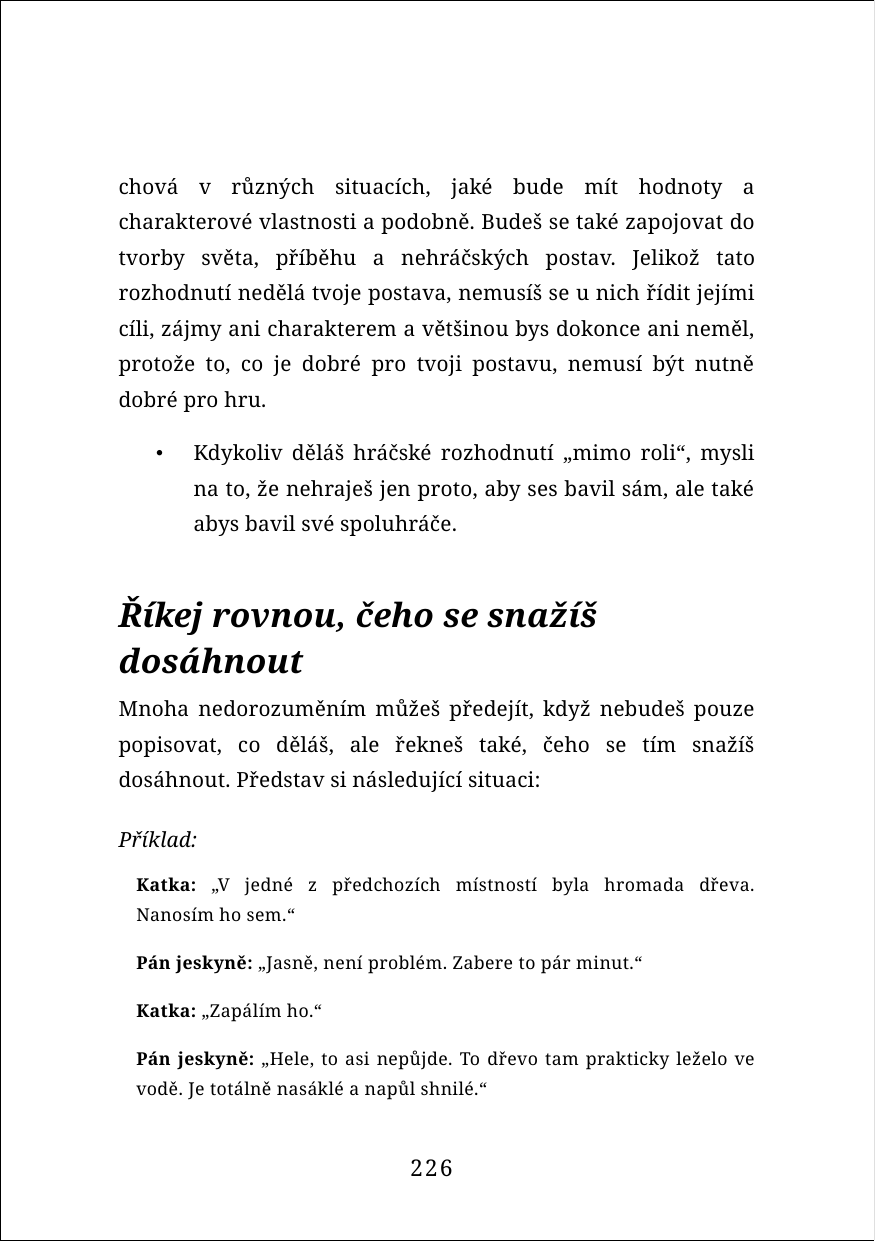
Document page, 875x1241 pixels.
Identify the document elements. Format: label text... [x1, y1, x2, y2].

text chová v různých situacích, jaké bude mít hodnoty a charakterové vlastnosti a podobně. Budeš se také zapojovat do tvorby světa, příběhu a nehráčských postav. Jelikož tato rozhodnutí nedělá tvoje postava, nemusíš se u nich řídit jejími cíli, zájmy ani charakterem a většinou bys dokonce ani neměl, protože to, co je dobré pro tvoji postavu, nemusí být nutně dobré pro hru. [118, 172, 756, 413]
text Pán jeskyně: „Jasně, není problém. Zabere to pár minut.“ [136, 950, 756, 974]
text Katka: „Zapálím ho.“ [136, 998, 756, 1022]
subtitle Říkej rovnou, čeho se snažíš dosáhnout [118, 592, 756, 683]
text Mnoha nedorozuměním můžeš předejít, když nebudeš pouze popisovat, co děláš, ale řekneš také, čeho se tím snažíš dosáhnout. Představ si následující situaci: [118, 694, 756, 794]
text Příklad: [118, 825, 756, 853]
text Pán jeskyně: „Hele, to asi nepůjde. To dřevo tam prakticky leželo ve vodě. Je totálně nasáklé a napůl shnilé.“ [136, 1046, 756, 1100]
list Kdykoliv děláš hráčské rozhodnutí „mimo roli“, mysli na to, že nehraješ jen proto, aby ses bavil sám, ale také abys bavil své spoluhráče. [156, 438, 756, 538]
text Katka: „V jedné z předchozích místností byla hromada dřeva. Nanosím ho sem.“ [136, 872, 756, 926]
